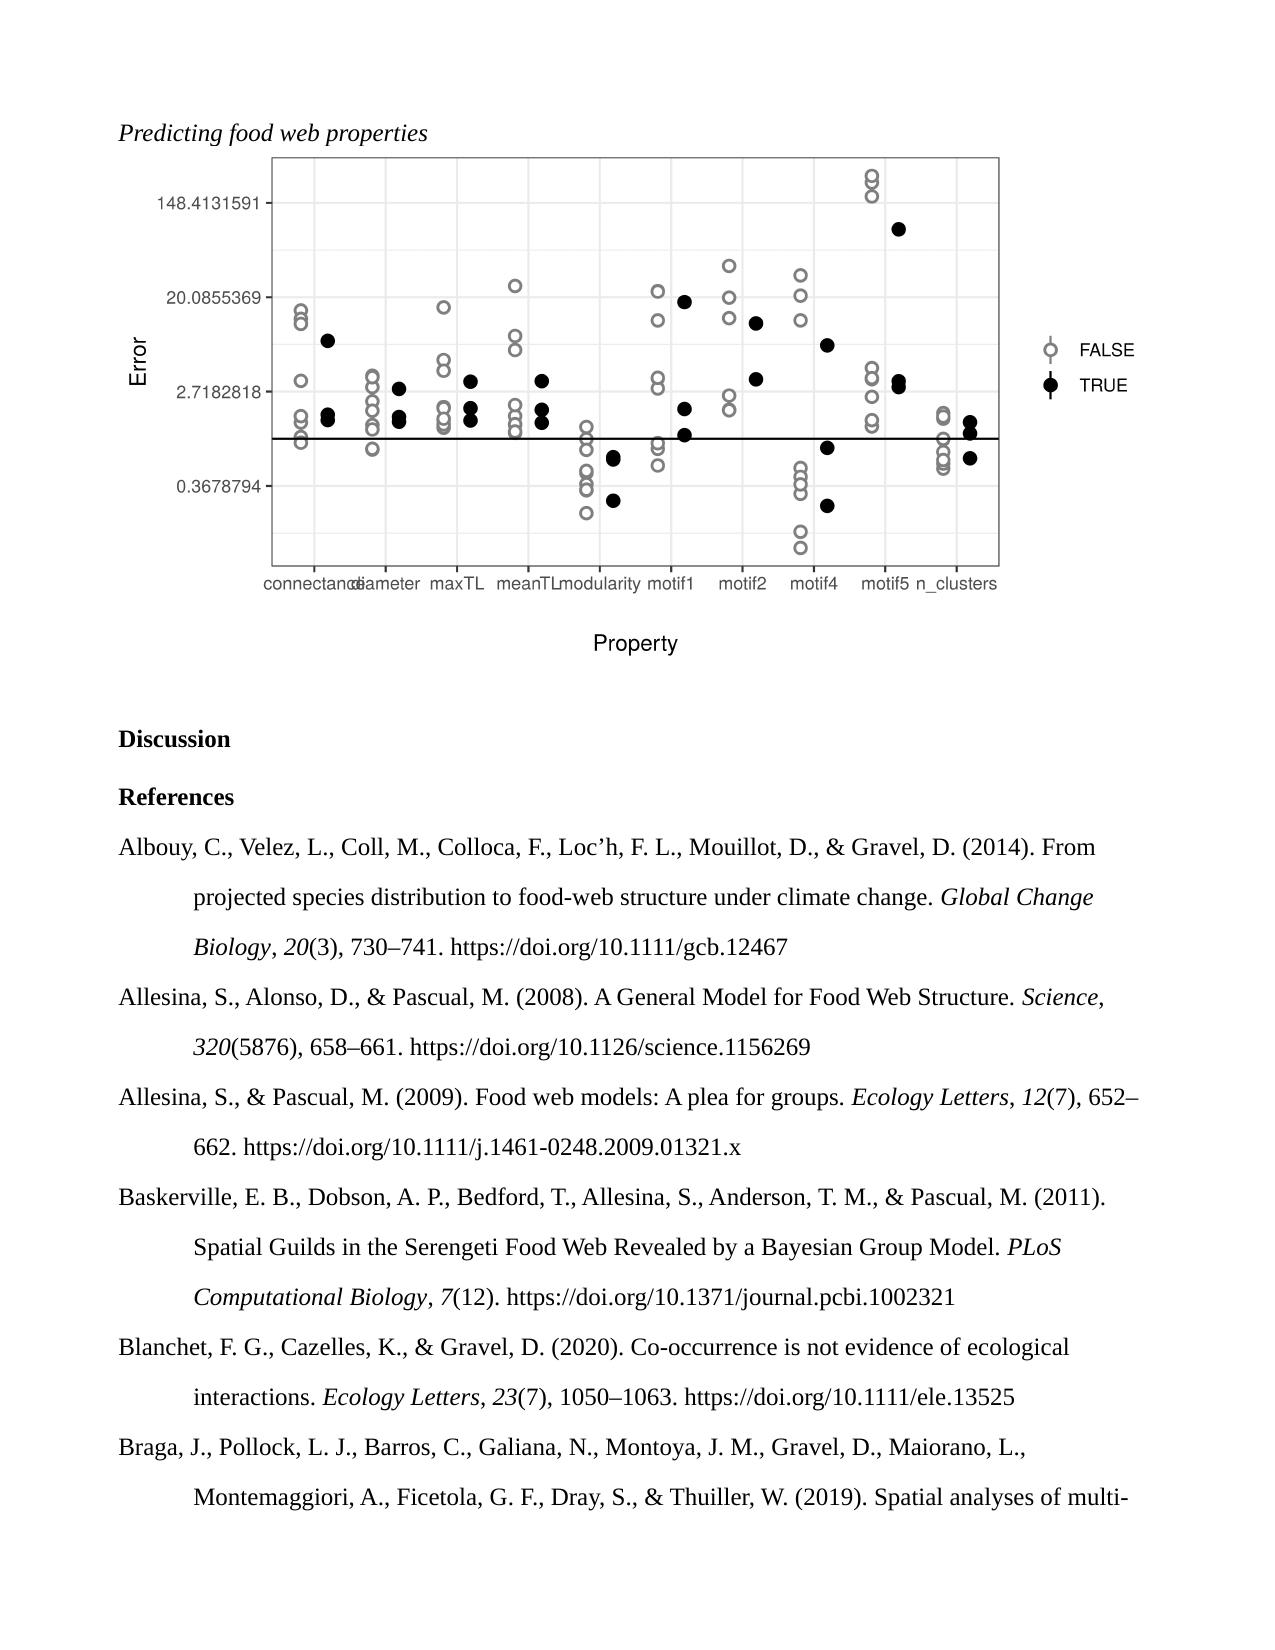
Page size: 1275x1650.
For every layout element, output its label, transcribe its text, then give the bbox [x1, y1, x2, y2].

text Baskerville, E. B., Dobson, A. P., Bedford, T., Allesina, S., Anderson, T. M., & Pascual, M. (2011). Spatial Guilds in the Serengeti Food Web Revealed by a Bayesian Group Model. PLoS Computational Biology, 7(12). https://doi.org/10.1371/journal.pcbi.1002321 [118, 1161, 1157, 1311]
text Blanchet, F. G., Cazelles, K., & Gravel, D. (2020). Co-occurrence is not evidence of ecological interactions. Ecology Letters, 23(7), 1050–1063. https://doi.org/10.1111/ele.13525 [118, 1311, 1157, 1411]
text Discussion [118, 724, 1157, 753]
picture [118, 146, 1157, 667]
text Allesina, S., & Pascual, M. (2009). Food web models: A plea for groups. Ecology Letters, 12(7), 652–662. https://doi.org/10.1111/j.1461-0248.2009.01321.x [118, 1061, 1157, 1161]
text Braga, J., Pollock, L. J., Barros, C., Galiana, N., Montoya, J. M., Gravel, D., Maiorano, L., Montemaggiori, A., Ficetola, G. F., Dray, S., & Thuiller, W. (2019). Spatial analyses of multi- [118, 1411, 1157, 1511]
text Albouy, C., Velez, L., Coll, M., Colloca, F., Loc’h, F. L., Mouillot, D., & Gravel, D. (2014). From projected species distribution to food-web structure under climate change. Global Change Biology, 20(3), 730–741. https://doi.org/10.1111/gcb.12467 [118, 811, 1157, 961]
text Predicting food web properties [118, 118, 1157, 146]
text Allesina, S., Alonso, D., & Pascual, M. (2008). A General Model for Food Web Structure. Science, 320(5876), 658–661. https://doi.org/10.1126/science.1156269 [118, 961, 1157, 1061]
text References [118, 782, 1157, 811]
